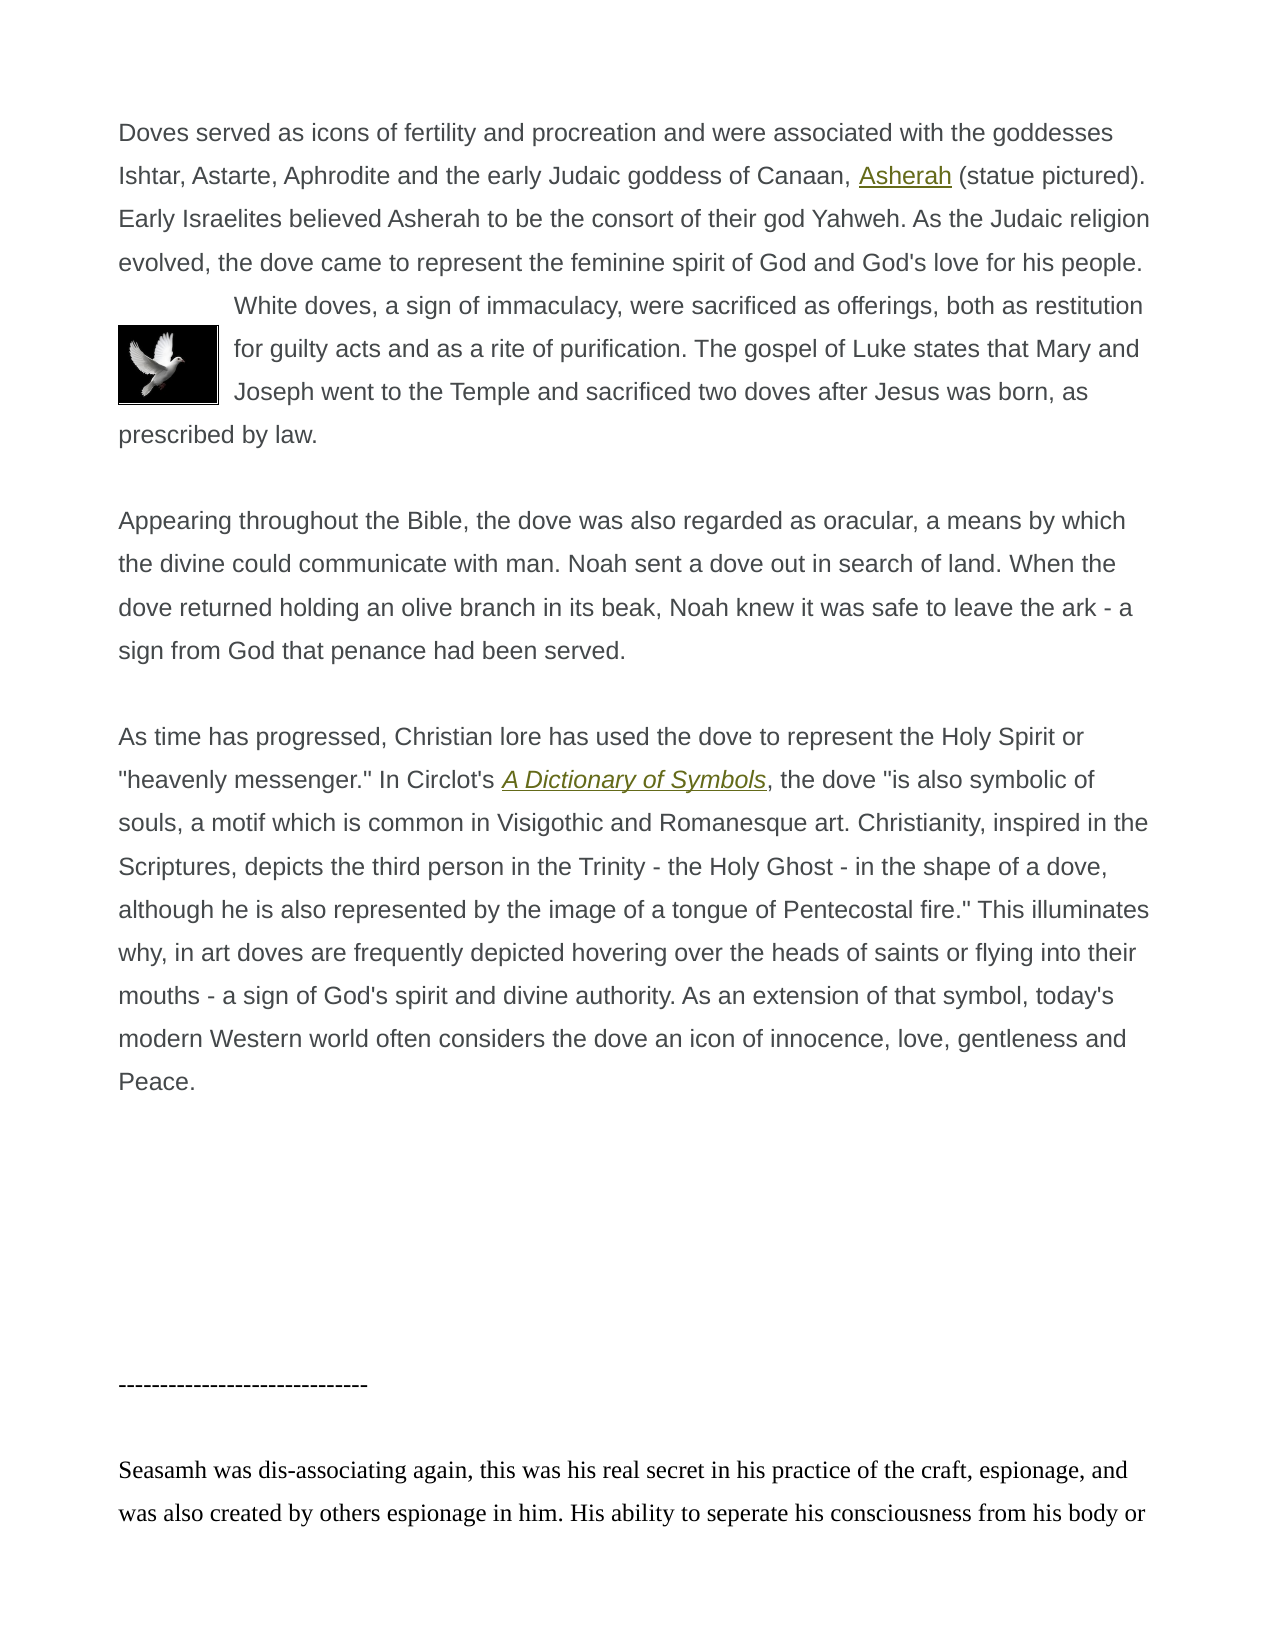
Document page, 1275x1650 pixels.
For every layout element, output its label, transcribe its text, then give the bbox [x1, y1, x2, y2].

picture [119, 326, 218, 404]
text Seasamh was dis-associating again, this was his real secret in his practice of the craft, espionage, and was also created by others espionage in him. His ability to seperate his consciousness from his body or [118, 1455, 1157, 1527]
text Doves served as icons of fertility and procreation and were associated with the goddesses Ishtar, Astarte, Aphrodite and the early Judaic goddess of Canaan, Asherah (statue pictured). Early Israelites believed Asherah to be the consort of their god Yahweh. As the Judaic religion evolved, the dove came to represent the feminine spirit of God and God's love for his people. White doves, a sign of immaculacy, were sacrificed as offerings, both as restitution for guilty acts and as a rite of purification. The gospel of Luke states that Mary and Joseph went to the Temple and sacrificed two doves after Jesus was born, as prescribed by law. Appearing throughout the Bible, the dove was also regarded as oracular, a means by which the divine could communicate with man. Noah sent a dove out in search of land. When the dove returned holding an olive branch in its beak, Noah knew it was safe to leave the ark - a sign from God that penance had been served. [118, 118, 1157, 664]
text ------------------------------ [118, 1369, 1157, 1398]
text As time has progressed, Christian lore has used the dove to represent the Holy Spirit or "heavenly messenger." In Circlot's A Dictionary of Symbols, the dove "is also symbolic of souls, a motif which is common in Visigothic and Romanesque art. Christianity, inspired in the Scriptures, depicts the third person in the Trinity - the Holy Ghost - in the shape of a dove, although he is also represented by the image of a tongue of Pentecostal fire." This illuminates why, in art doves are frequently depicted hovering over the heads of saints or flying into their mouths - a sign of God's spirit and divine authority. As an extension of that symbol, today's modern Western world often considers the dove an icon of innocence, love, gentleness and Peace. [118, 722, 1157, 1096]
